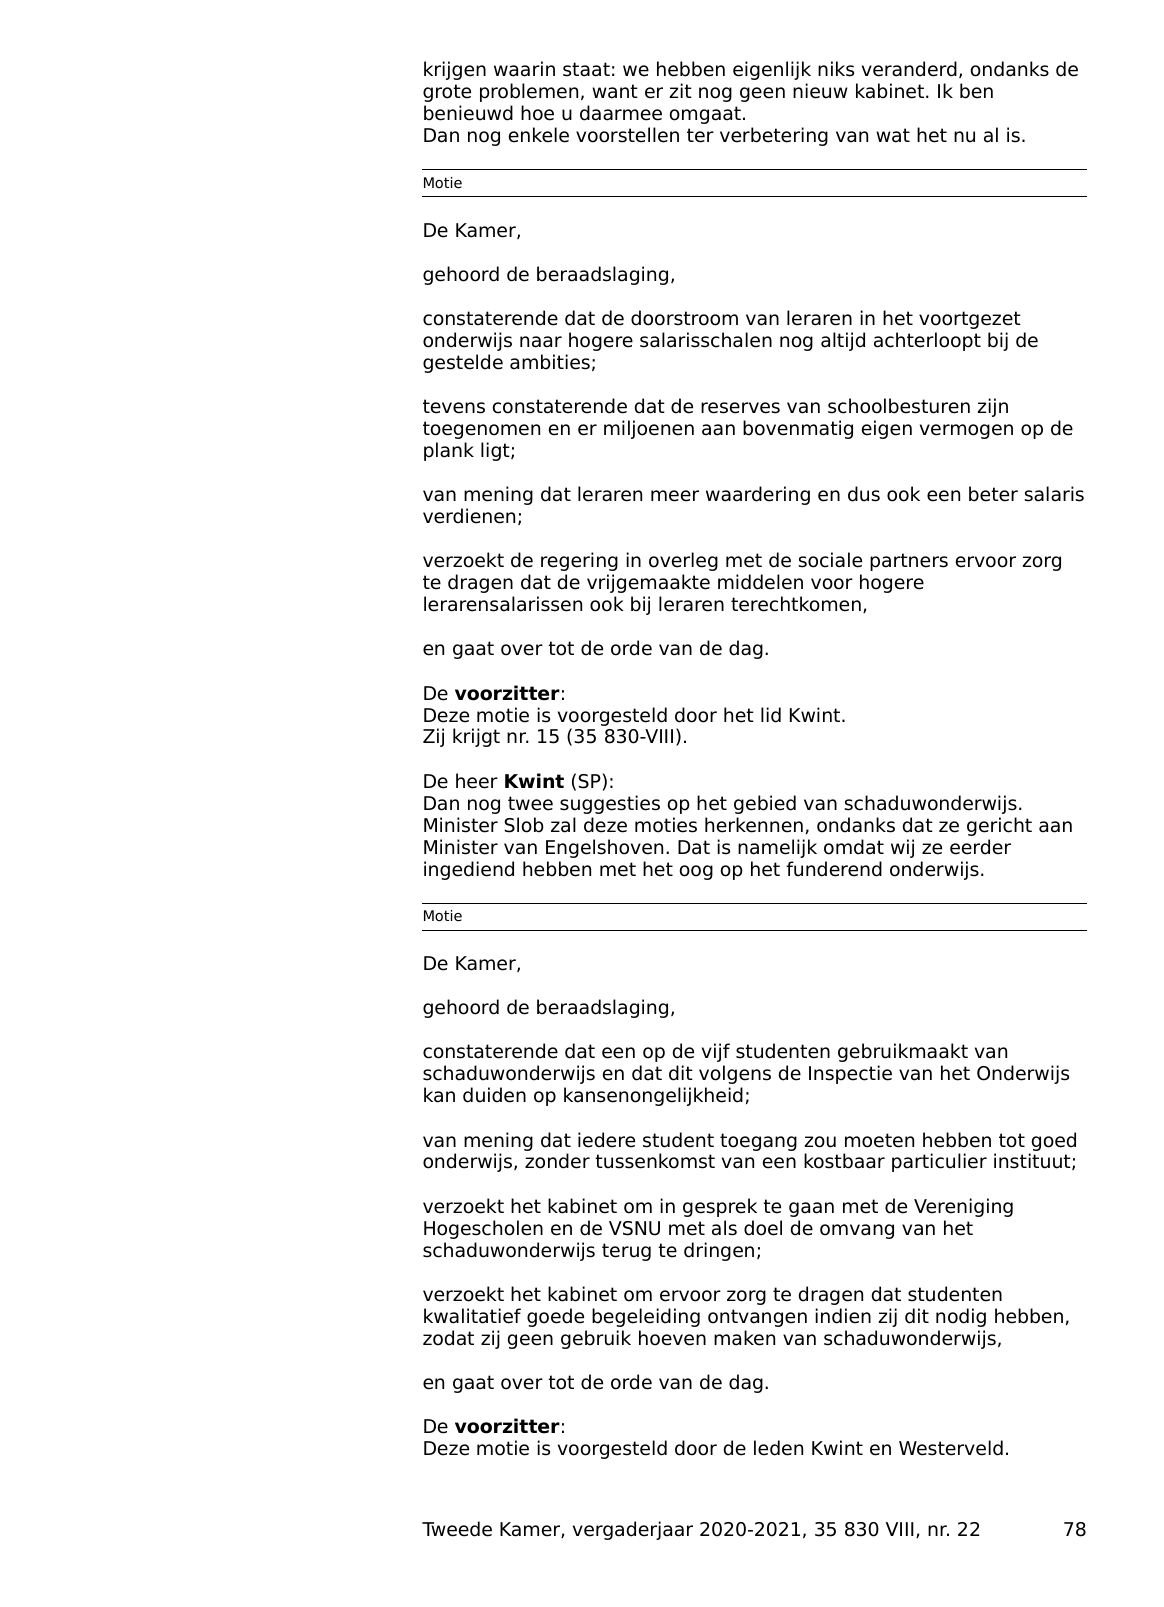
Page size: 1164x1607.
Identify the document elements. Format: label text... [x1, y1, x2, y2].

text gehoord de beraadslaging, [422, 997, 1087, 1019]
text constaterende dat de doorstroom van leraren in het voortgezet onderwijs naar hogere salarisschalen nog altijd achterloopt bij de gestelde ambities; [422, 308, 1087, 374]
text van mening dat leraren meer waardering en dus ook een beter salaris verdienen; [422, 484, 1087, 528]
text verzoekt de regering in overleg met de sociale partners ervoor zorg te dragen dat de vrijgemaakte middelen voor hogere lerarensalarissen ook bij leraren terechtkomen, [422, 550, 1087, 616]
text Zij krijgt nr. 15 (35 830-VIII). [422, 726, 1087, 748]
text De voorzitter: [422, 682, 1087, 704]
text De Kamer, [422, 953, 1087, 975]
text van mening dat iedere student toegang zou moeten hebben tot goed onderwijs, zonder tussenkomst van een kostbaar particulier instituut; [422, 1129, 1087, 1173]
text tevens constaterende dat de reserves van schoolbesturen zijn toegenomen en er miljoenen aan bovenmatig eigen vermogen op de plank ligt; [422, 396, 1087, 462]
text De heer Kwint (SP): [422, 771, 1087, 793]
text De voorzitter: [422, 1416, 1087, 1438]
text Dan nog twee suggesties op het gebied van schaduwonderwijs. Minister Slob zal deze moties herkennen, ondanks dat ze gericht aan Minister van Engelshoven. Dat is namelijk omdat wij ze eerder ingediend hebben met het oog op het funderend onderwijs. [422, 793, 1087, 881]
text Dan nog enkele voorstellen ter verbetering van wat het nu al is. [422, 125, 1087, 147]
text De Kamer, [422, 219, 1087, 241]
text en gaat over tot de orde van de dag. [422, 1372, 1087, 1394]
table_header Motie [422, 170, 1087, 196]
text verzoekt het kabinet om in gesprek te gaan met de Vereniging Hogescholen en de VSNU met als doel de omvang van het schaduwonderwijs terug te dringen; [422, 1196, 1087, 1262]
text gehoord de beraadslaging, [422, 264, 1087, 286]
text Deze motie is voorgesteld door de leden Kwint en Westerveld. [422, 1438, 1087, 1460]
text krijgen waarin staat: we hebben eigenlijk niks veranderd, ondanks de grote problemen, want er zit nog geen nieuw kabinet. Ik ben benieuwd hoe u daarmee omgaat. [422, 59, 1087, 125]
text verzoekt het kabinet om ervoor zorg te dragen dat studenten kwalitatief goede begeleiding ontvangen indien zij dit nodig hebben, zodat zij geen gebruik hoeven maken van schaduwonderwijs, [422, 1284, 1087, 1350]
text constaterende dat een op de vijf studenten gebruikmaakt van schaduwonderwijs en dat dit volgens de Inspectie van het Onderwijs kan duiden op kansenongelijkheid; [422, 1041, 1087, 1107]
table_header Motie [422, 904, 1087, 930]
text en gaat over tot de orde van de dag. [422, 638, 1087, 660]
text Deze motie is voorgesteld door het lid Kwint. [422, 704, 1087, 726]
